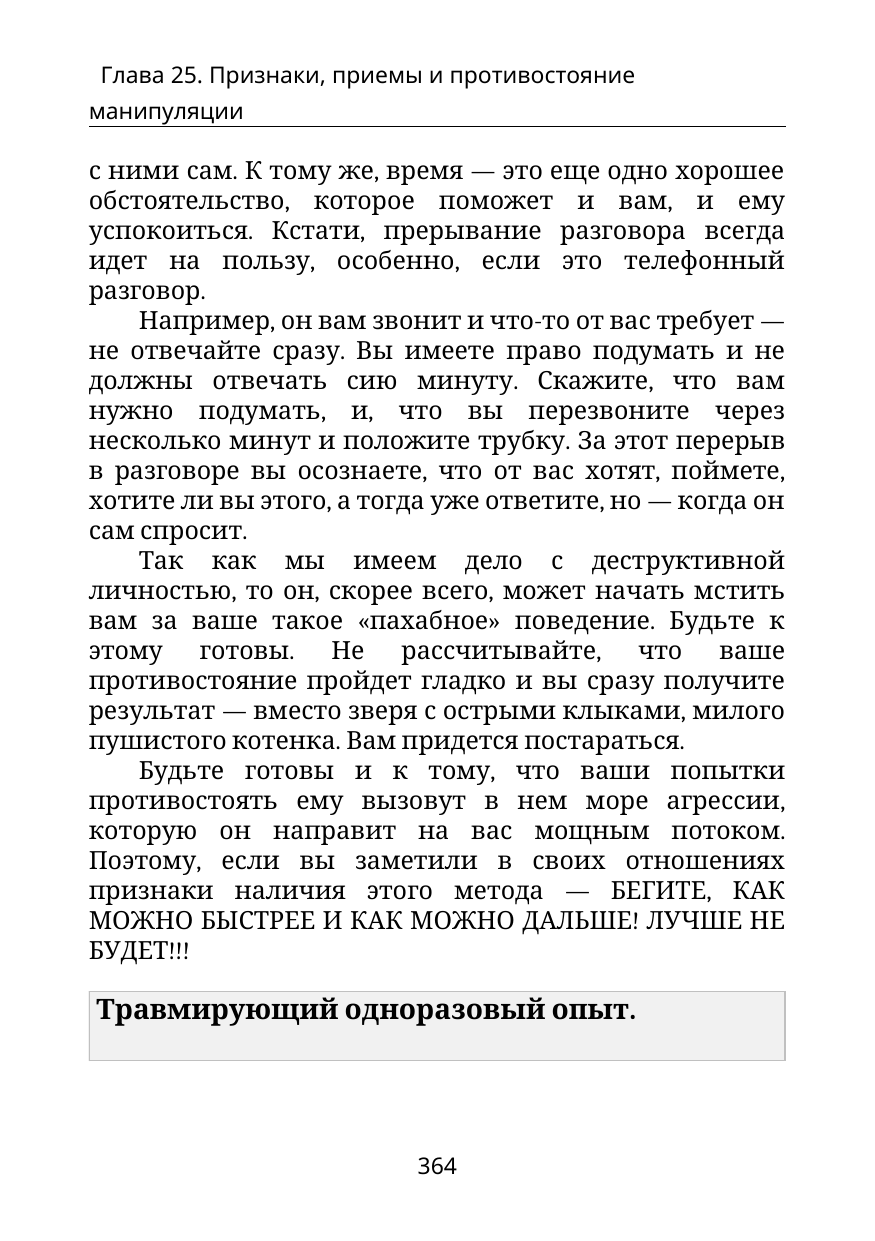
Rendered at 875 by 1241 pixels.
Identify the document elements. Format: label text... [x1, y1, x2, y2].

text Например, он вам звонит и что-то от вас требует — не отвечайте сразу. Вы имеете право подумать и не должны отвечать сию минуту. Скажите, что вам нужно подумать, и, что вы перезвоните через несколько минут и положите трубку. За этот перерыв в разговоре вы осознаете, что от вас хотят, поймете, хотите ли вы этого, а тогда уже ответите, но — когда он сам спросит. [88, 306, 786, 546]
text Будьте готовы и к тому, что ваши попытки противостоять ему вызовут в нем море агрессии, которую он направит на вас мощным потоком. Поэтому, если вы заметили в своих отношениях признаки наличия этого метода — БЕГИТЕ, КАК МОЖНО БЫСТРЕЕ И КАК МОЖНО ДАЛЬШЕ! ЛУЧШЕ НЕ БУДЕТ!!! [88, 756, 786, 966]
text с ними сам. К тому же, время — это еще одно хорошее обстоятельство, которое поможет и вам, и ему успокоиться. Кстати, прерывание разговора всегда идет на пользу, особенно, если это телефонный разговор. [88, 156, 786, 306]
subtitle Травмирующий одноразовый опыт. [90, 992, 784, 1060]
text Так как мы имеем дело с деструктивной личностью, то он, скорее всего, может начать мстить вам за ваше такое «пахабное» поведение. Будьте к этому готовы. Не рассчитывайте, что ваше противостояние пройдет гладко и вы сразу получите результат — вместо зверя с острыми клыками, милого пушистого котенка. Вам придется постараться. [88, 546, 786, 756]
